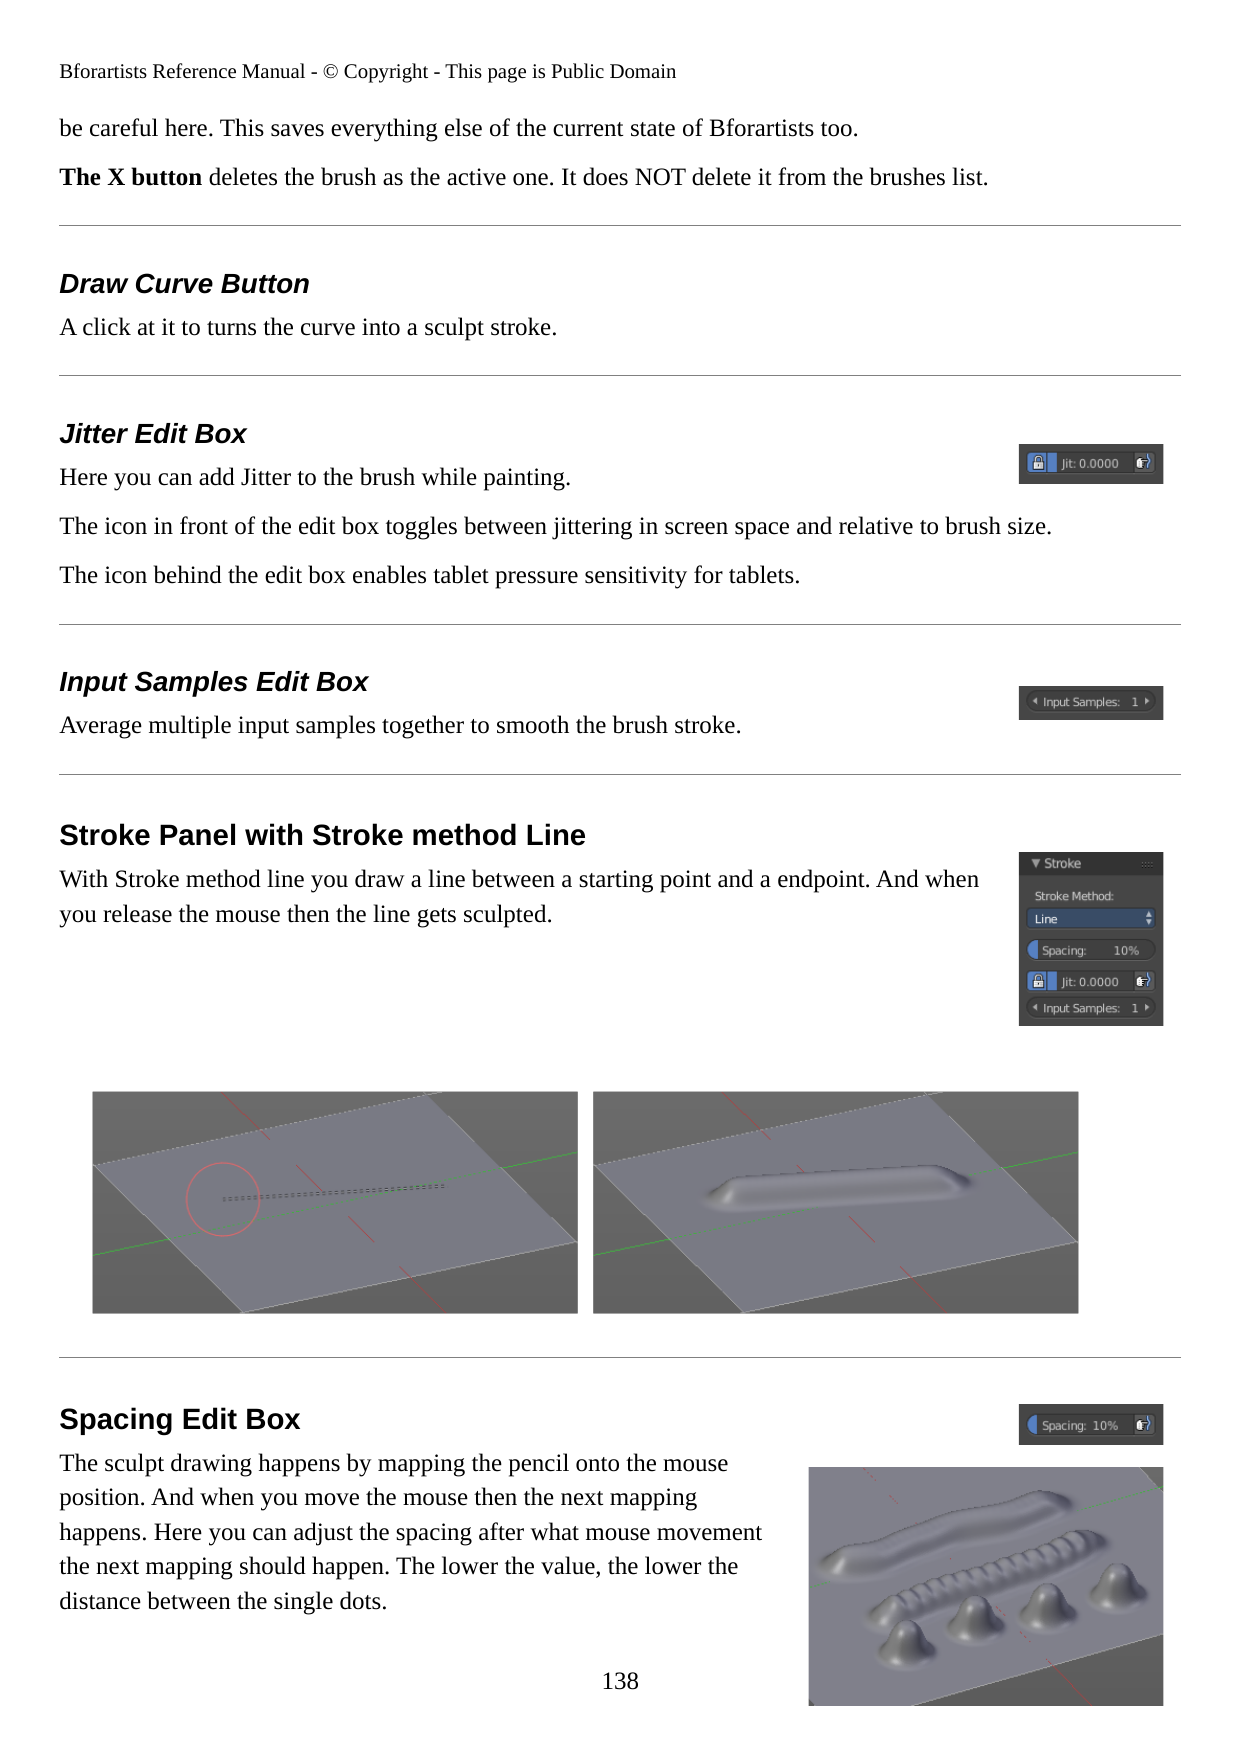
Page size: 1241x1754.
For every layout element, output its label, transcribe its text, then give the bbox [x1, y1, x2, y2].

picture [76, 1075, 1094, 1326]
text With Stroke method line you draw a line between a starting point and a endpoint. And when you release the mouse then the line gets sculpted. [59, 864, 1018, 927]
text The X button deletes the brush as the active one. It does NOT delete it from the brushes list. [59, 162, 1181, 190]
subtitle Spacing Edit Box [59, 1402, 1181, 1435]
text The icon behind the edit box enables tablet pressure sensitivity for tablets. [59, 560, 1181, 589]
text The icon in front of the edit box toggles between jittering in screen space and relative to brush size. [59, 511, 1181, 540]
picture [1018, 852, 1164, 1026]
text Average multiple input samples together to smooth the brush stroke. [59, 710, 1181, 739]
picture [808, 1467, 1164, 1706]
subtitle Input Samples Edit Box [59, 666, 1181, 698]
picture [1018, 1404, 1164, 1445]
text Here you can add Jitter to the brush while painting. [59, 462, 1181, 491]
subtitle Draw Curve Button [59, 267, 1181, 299]
picture [1018, 686, 1164, 720]
text A click at it to turns the curve into a sculpt stroke. [59, 312, 1181, 341]
picture [1018, 444, 1164, 484]
subtitle Stroke Panel with Stroke method Line [59, 818, 1181, 852]
text The sculpt drawing happens by mapping the pencil onto the mouse position. And when you move the mouse then the next mapping happens. Here you can adjust the spacing after what mouse movement the next mapping should happen. The lower the value, the lower the distance between the single dots. [59, 1448, 1181, 1614]
subtitle Jitter Edit Box [59, 417, 1181, 449]
text be careful here. This saves everything else of the current state of Bforartists too. [59, 113, 1181, 141]
